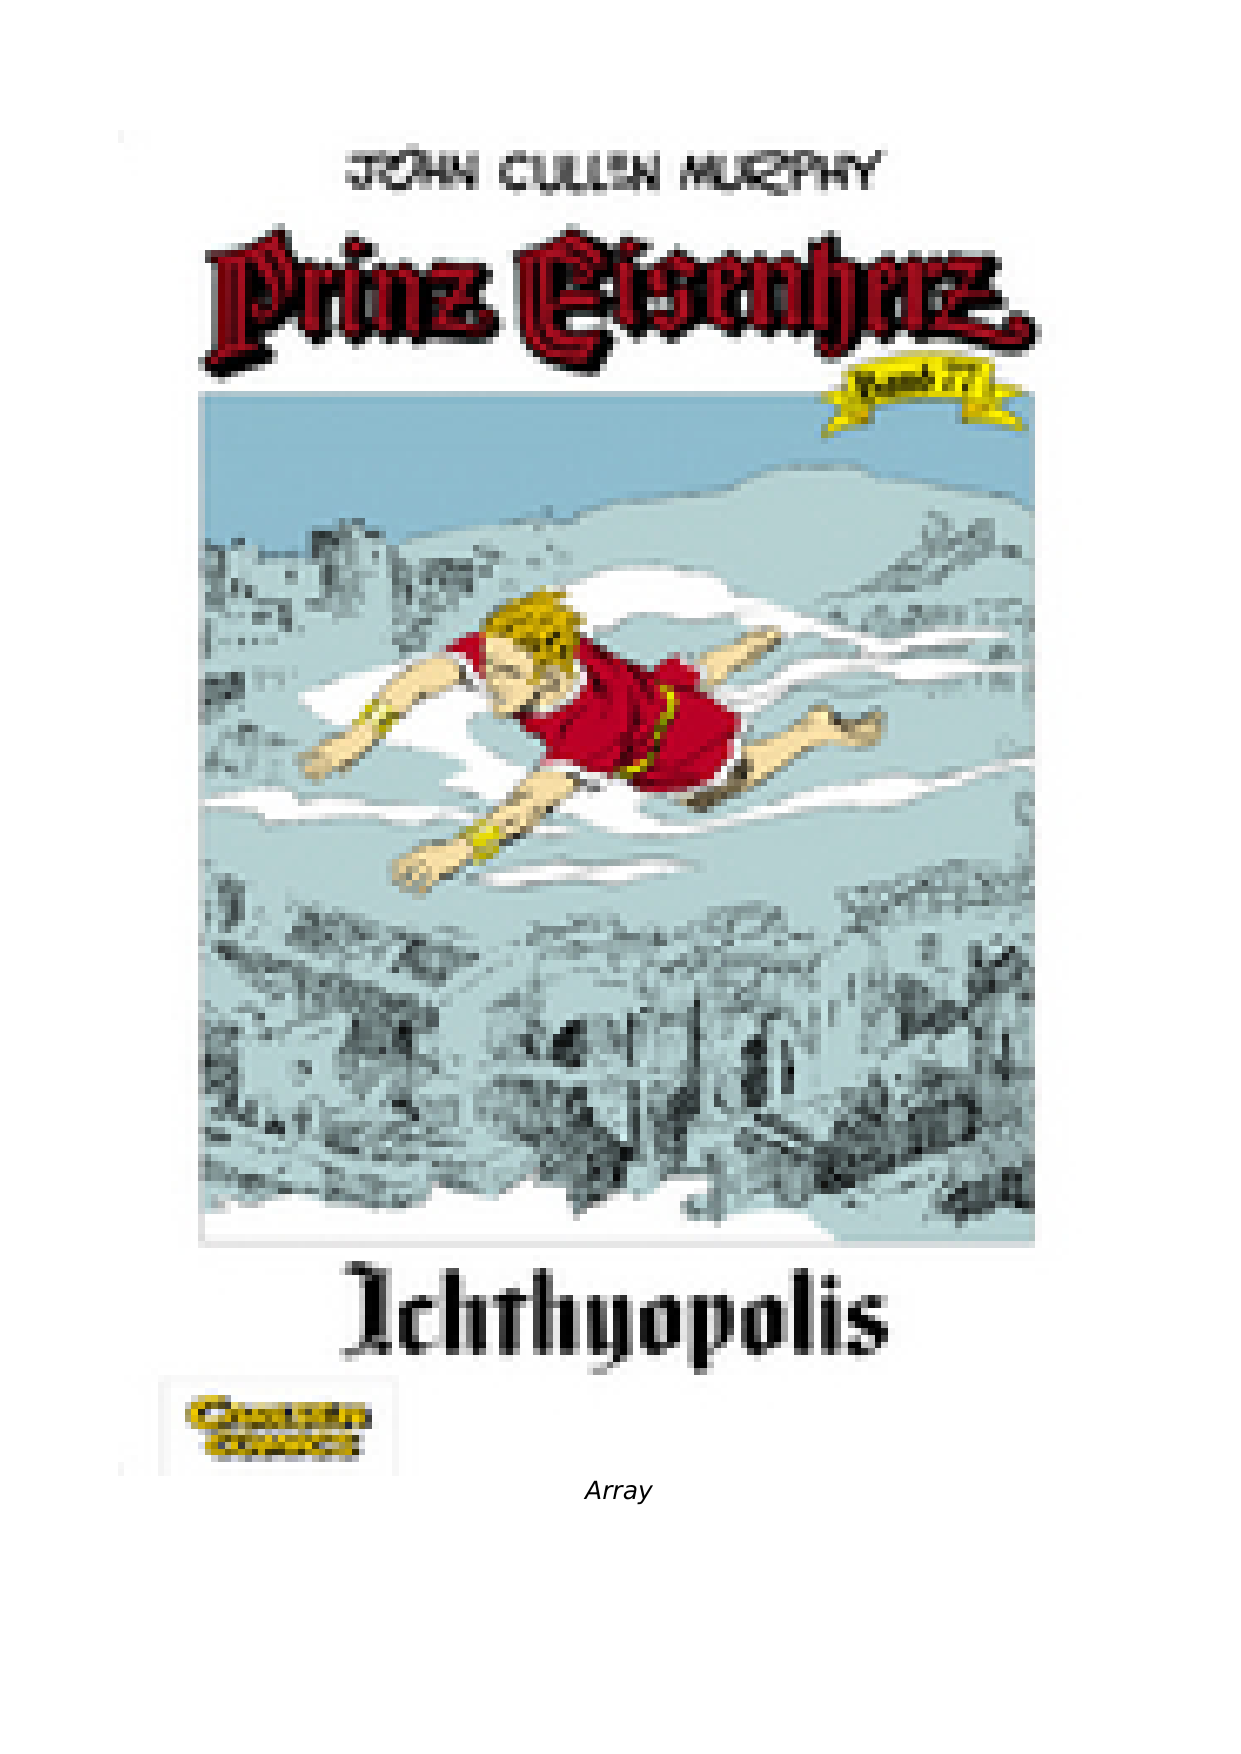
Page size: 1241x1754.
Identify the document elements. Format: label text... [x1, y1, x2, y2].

text Array [118, 1476, 1122, 1505]
text [118, 118, 1122, 130]
picture [118, 130, 1123, 1476]
